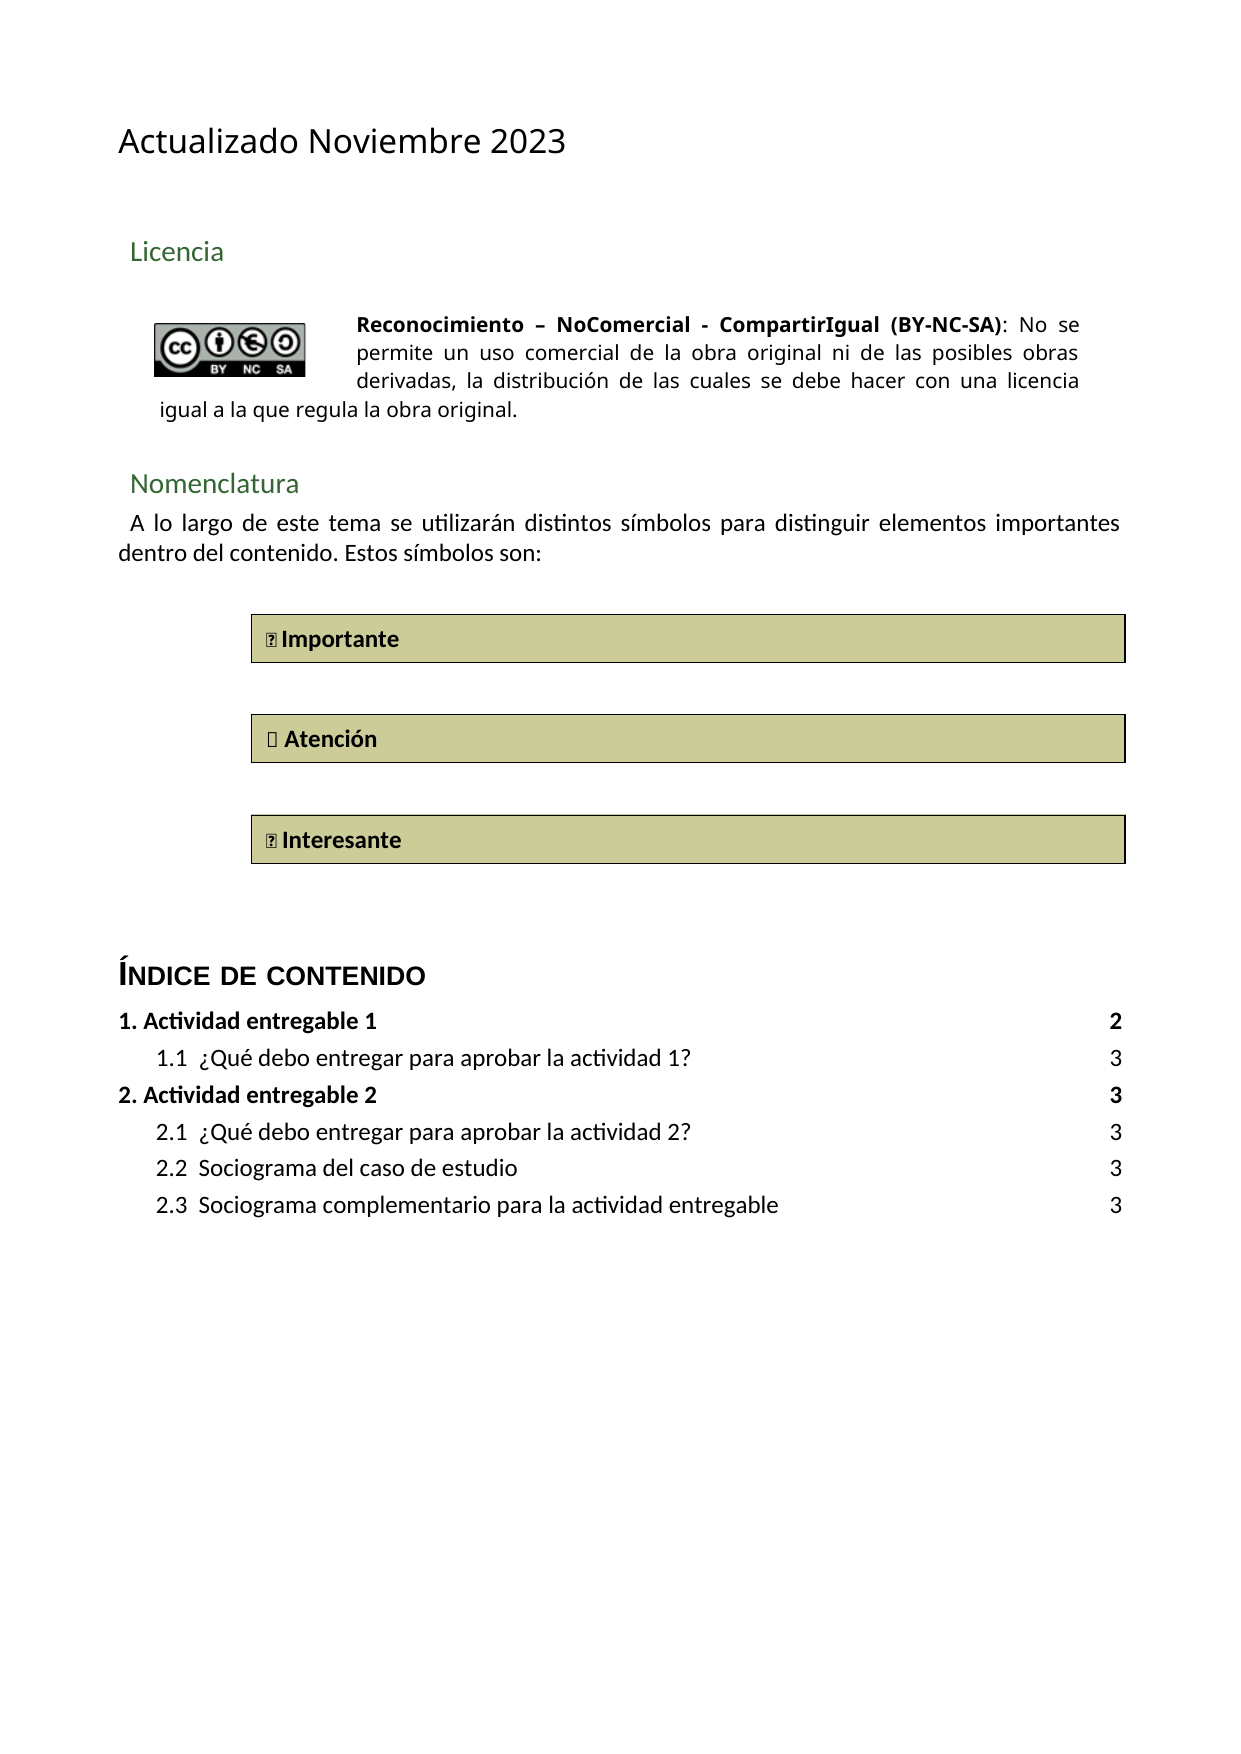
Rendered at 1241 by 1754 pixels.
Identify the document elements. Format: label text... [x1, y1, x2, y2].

text Actualizado Noviembre 2023 [118, 118, 1122, 163]
text Reconocimiento – NoComercial - CompartirIgual (BY-NC-SA): No se permite un uso comercial de la obra original ni de las posibles obras derivadas, la distribución de las cuales se debe hacer con una licencia igual a la que regula la obra original. [159, 310, 1080, 423]
text 2.1 ¿Qué debo entregar para aprobar la actividad 2? 3 [156, 1116, 1122, 1146]
text Nomenclatura [118, 465, 1122, 500]
text Licencia [118, 233, 1122, 268]
text 📖 Importante [252, 615, 1124, 662]
text A lo largo de este tema se utilizarán distintos símbolos para distinguir elementos importantes dentro del contenido. Estos símbolos son: [118, 507, 1122, 568]
text 1.1 ¿Qué debo entregar para aprobar la actividad 1? 3 [156, 1042, 1122, 1073]
text 💬 Interesante [252, 816, 1124, 863]
text 2.3 Sociograma complementario para la actividad entregable 3 [156, 1189, 1122, 1220]
text 1. Actividad entregable 1 2 [118, 1005, 1122, 1036]
picture [154, 323, 306, 377]
text ❕ Atención [252, 715, 1124, 762]
text 2.2 Sociograma del caso de estudio 3 [156, 1152, 1122, 1183]
text 2. Actividad entregable 2 3 [118, 1079, 1122, 1109]
text Índice de contenido [118, 954, 1122, 993]
